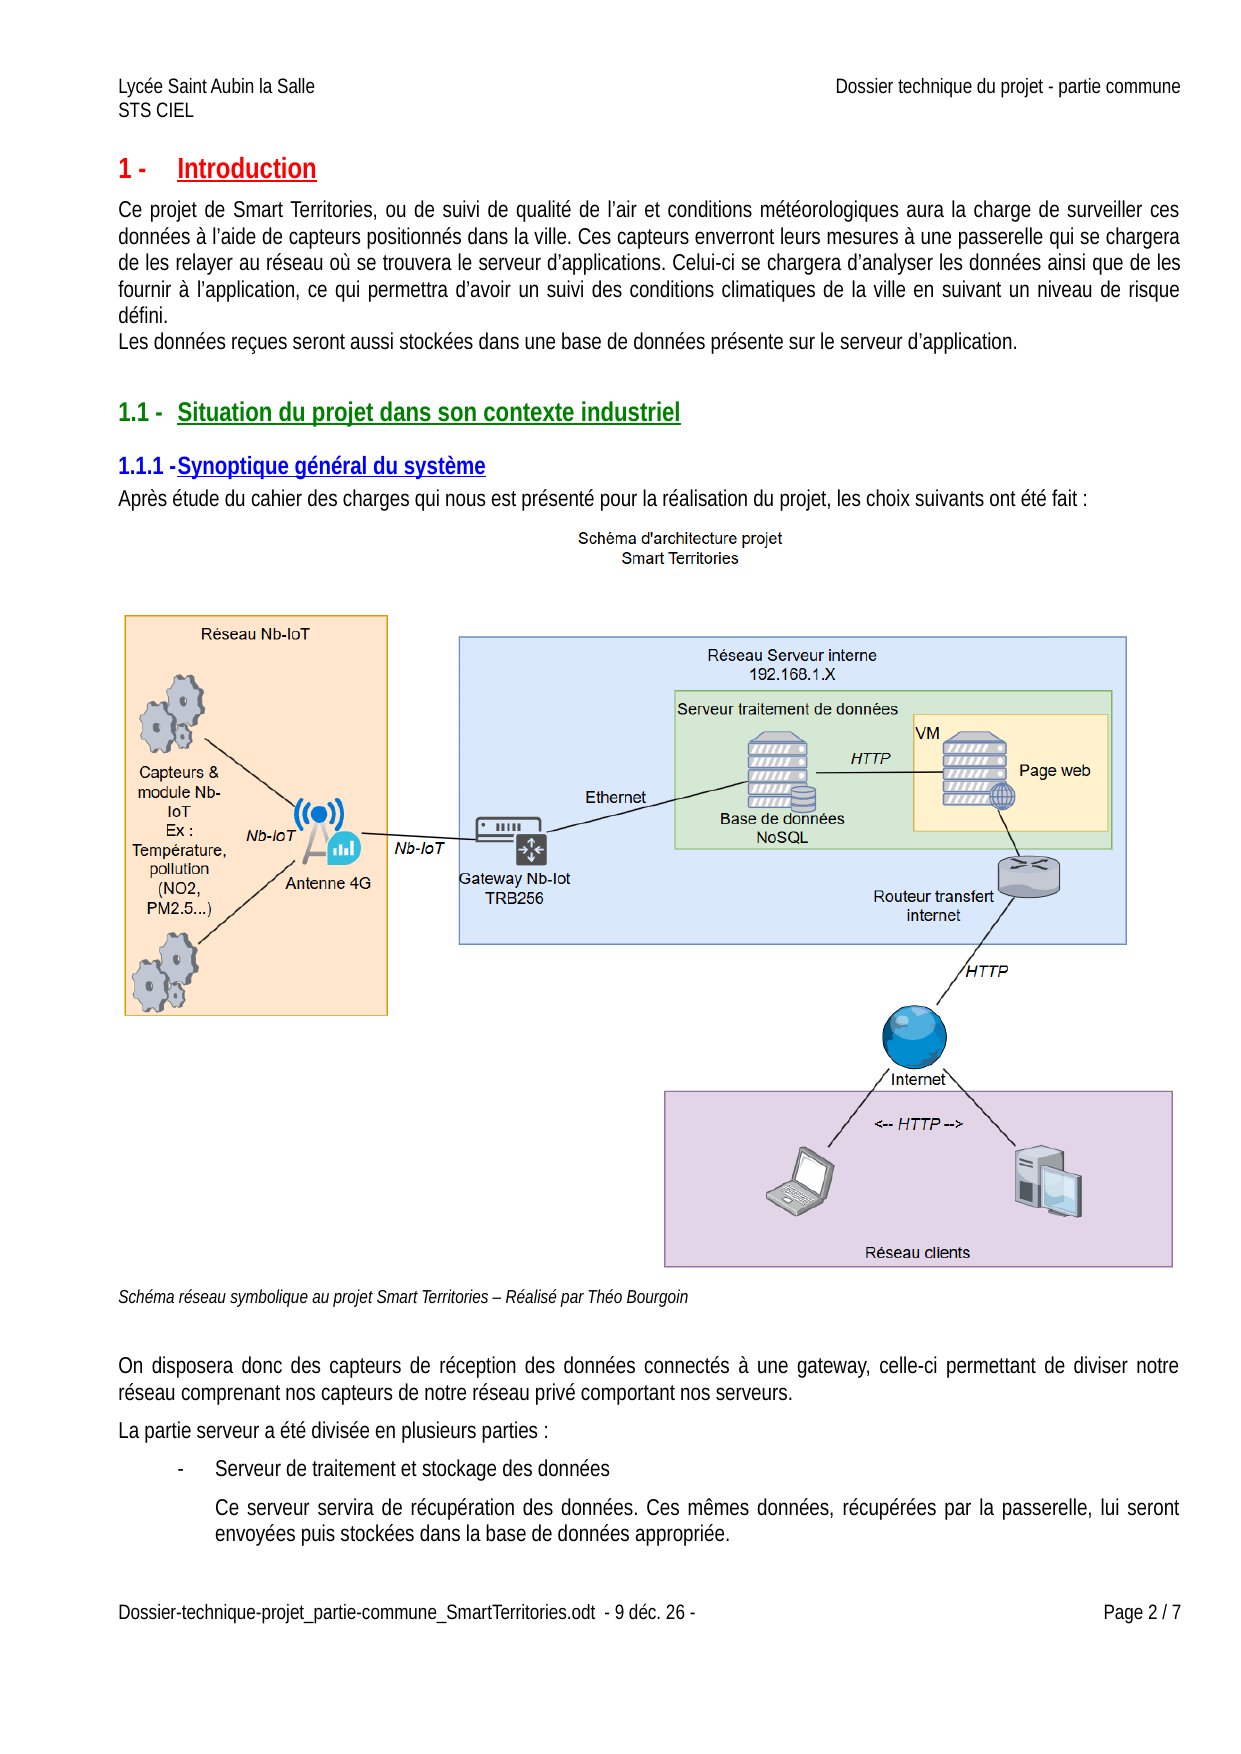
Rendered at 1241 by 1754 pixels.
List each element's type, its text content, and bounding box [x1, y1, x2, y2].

subtitle Introduction [118, 151, 1181, 185]
text Après étude du cahier des charges qui nous est présenté pour la réalisation du projet, les choix suivants ont été fait : [118, 485, 1181, 512]
text Ce projet de Smart Territories, ou de suivi de qualité de l’air et conditions météorologiques aura la charge de surveiller ces données à l’aide de capteurs positionnés dans la ville. Ces capteurs enverront leurs mesures à une passerelle qui se chargera de les relayer au réseau où se trouvera le serveur d’applications. Celui-ci se chargera d’analyser les données ainsi que de les fournir à l’application, ce qui permettra d’avoir un suivi des conditions climatiques de la ville en suivant un niveau de risque défini. [118, 196, 1181, 328]
text Ce serveur servira de récupération des données. Ces mêmes données, récupérées par la passerelle, lui seront envoyées puis stockées dans la base de données appropriée. [215, 1493, 1181, 1546]
subtitle Synoptique général du système [118, 451, 1181, 479]
subtitle Situation du projet dans son contexte industriel [118, 396, 1181, 427]
list Serveur de traitement et stockage des données [177, 1455, 1181, 1482]
text Les données reçues seront aussi stockées dans une base de données présente sur le serveur d’application. [118, 328, 1181, 354]
text La partie serveur a été divisée en plusieurs parties : [118, 1417, 1181, 1443]
text Schéma réseau symbolique au projet Smart Territories – Réalisé par Théo Bourgoin [118, 1286, 1181, 1307]
text On disposera donc des capteurs de réception des données connectés à une gateway, celle-ci permettant de diviser notre réseau comprenant nos capteurs de notre réseau privé comportant nos serveurs. [118, 1352, 1181, 1405]
